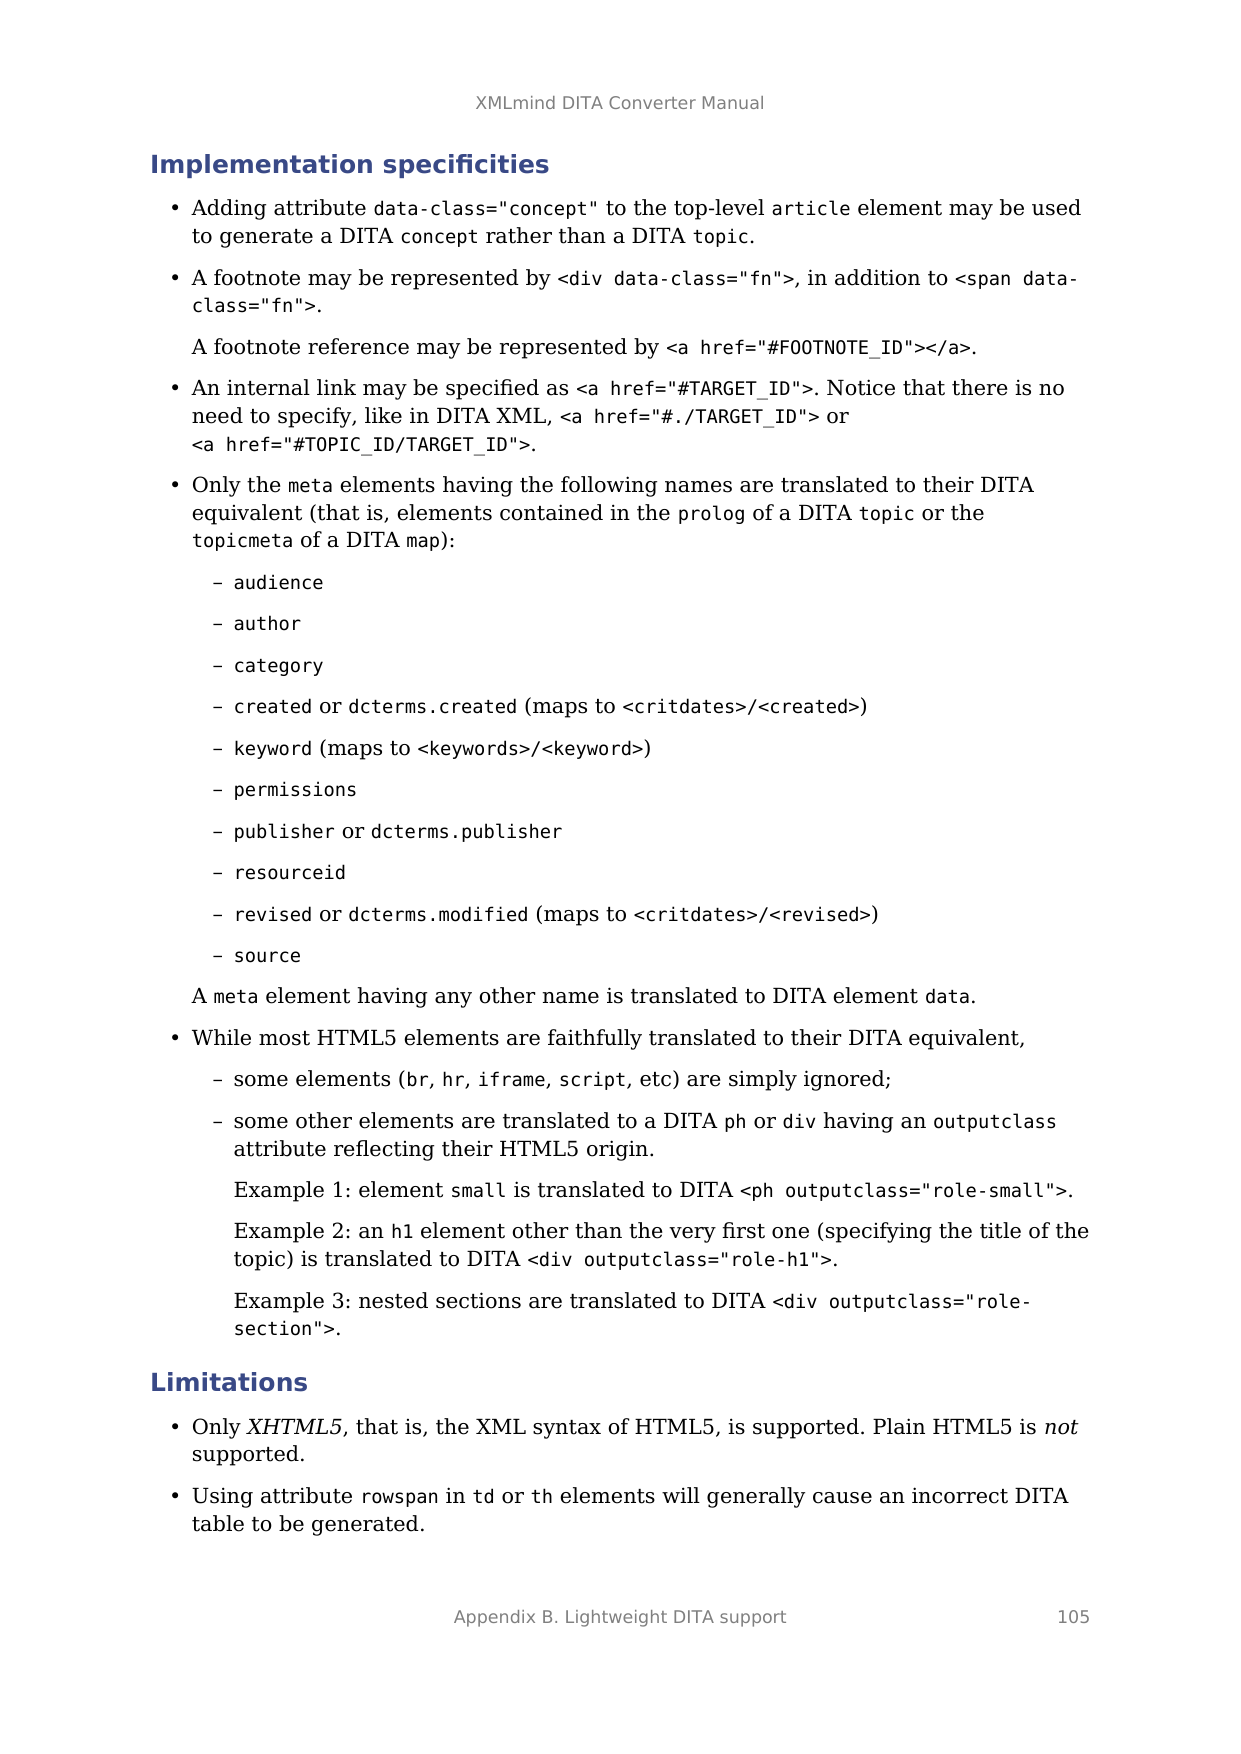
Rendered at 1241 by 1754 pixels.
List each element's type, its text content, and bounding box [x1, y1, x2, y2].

list Using attribute rowspan in td or th elements will generally cause an incorrect DITA table to be generated. [150, 1480, 1090, 1536]
list Adding attribute data-class="concept" to the top-level article element may be used to generate a DITA concept rather than a DITA topic. [150, 193, 1090, 248]
list keyword (maps to <keywords>/<keyword>) [192, 732, 1090, 760]
list Example 2: an h1 element other than the very first one (specifying the title of the topic) is translated to DITA <div outputclass="role-h1">. [192, 1216, 1090, 1271]
list A meta element having any other name is translated to DITA element data. [150, 981, 1090, 1009]
list source [192, 939, 1090, 967]
list publisher or dcterms.publisher [192, 815, 1090, 843]
list category [192, 649, 1090, 677]
list created or dcterms.created (maps to <critdates>/<created>) [192, 691, 1090, 718]
list resourceid [192, 857, 1090, 884]
list A footnote reference may be represented by <a href="#FOOTNOTE_ID"></a>. [150, 331, 1090, 359]
text Limitations [150, 1368, 1090, 1397]
list Example 1: element small is translated to DITA <ph outputclass="role-small">. [192, 1174, 1090, 1202]
list Only the meta elements having the following names are translated to their DITA equivalent (that is, elements contained in the prolog of a DITA topic or the topicmeta of a DITA map): [150, 469, 1090, 553]
list While most HTML5 elements are faithfully translated to their DITA equivalent, [150, 1022, 1090, 1050]
list audience [192, 566, 1090, 594]
list author [192, 608, 1090, 636]
list Example 3: nested sections are translated to DITA <div outputclass="role-section">. [192, 1285, 1090, 1341]
list A footnote may be represented by <div data-class="fn">, in addition to <span data-class="fn">. [150, 262, 1090, 317]
list revised or dcterms.modified (maps to <critdates>/<revised>) [192, 898, 1090, 926]
list Only XHTML5, that is, the XML syntax of HTML5, is supported. Plain HTML5 is not supported. [150, 1411, 1090, 1467]
list An internal link may be specified as <a href="#TARGET_ID">. Notice that there is no need to specify, like in DITA XML, <a href="#./TARGET_ID"> or <a href="#TOPIC_ID/TARGET_ID">. [150, 373, 1090, 456]
list some elements (br, hr, iframe, script, etc) are simply ignored; [192, 1064, 1090, 1092]
list permissions [192, 774, 1090, 801]
text Implementation specificities [150, 150, 1090, 179]
list some other elements are translated to a DITA ph or div having an outputclass attribute reflecting their HTML5 origin. [192, 1105, 1090, 1161]
